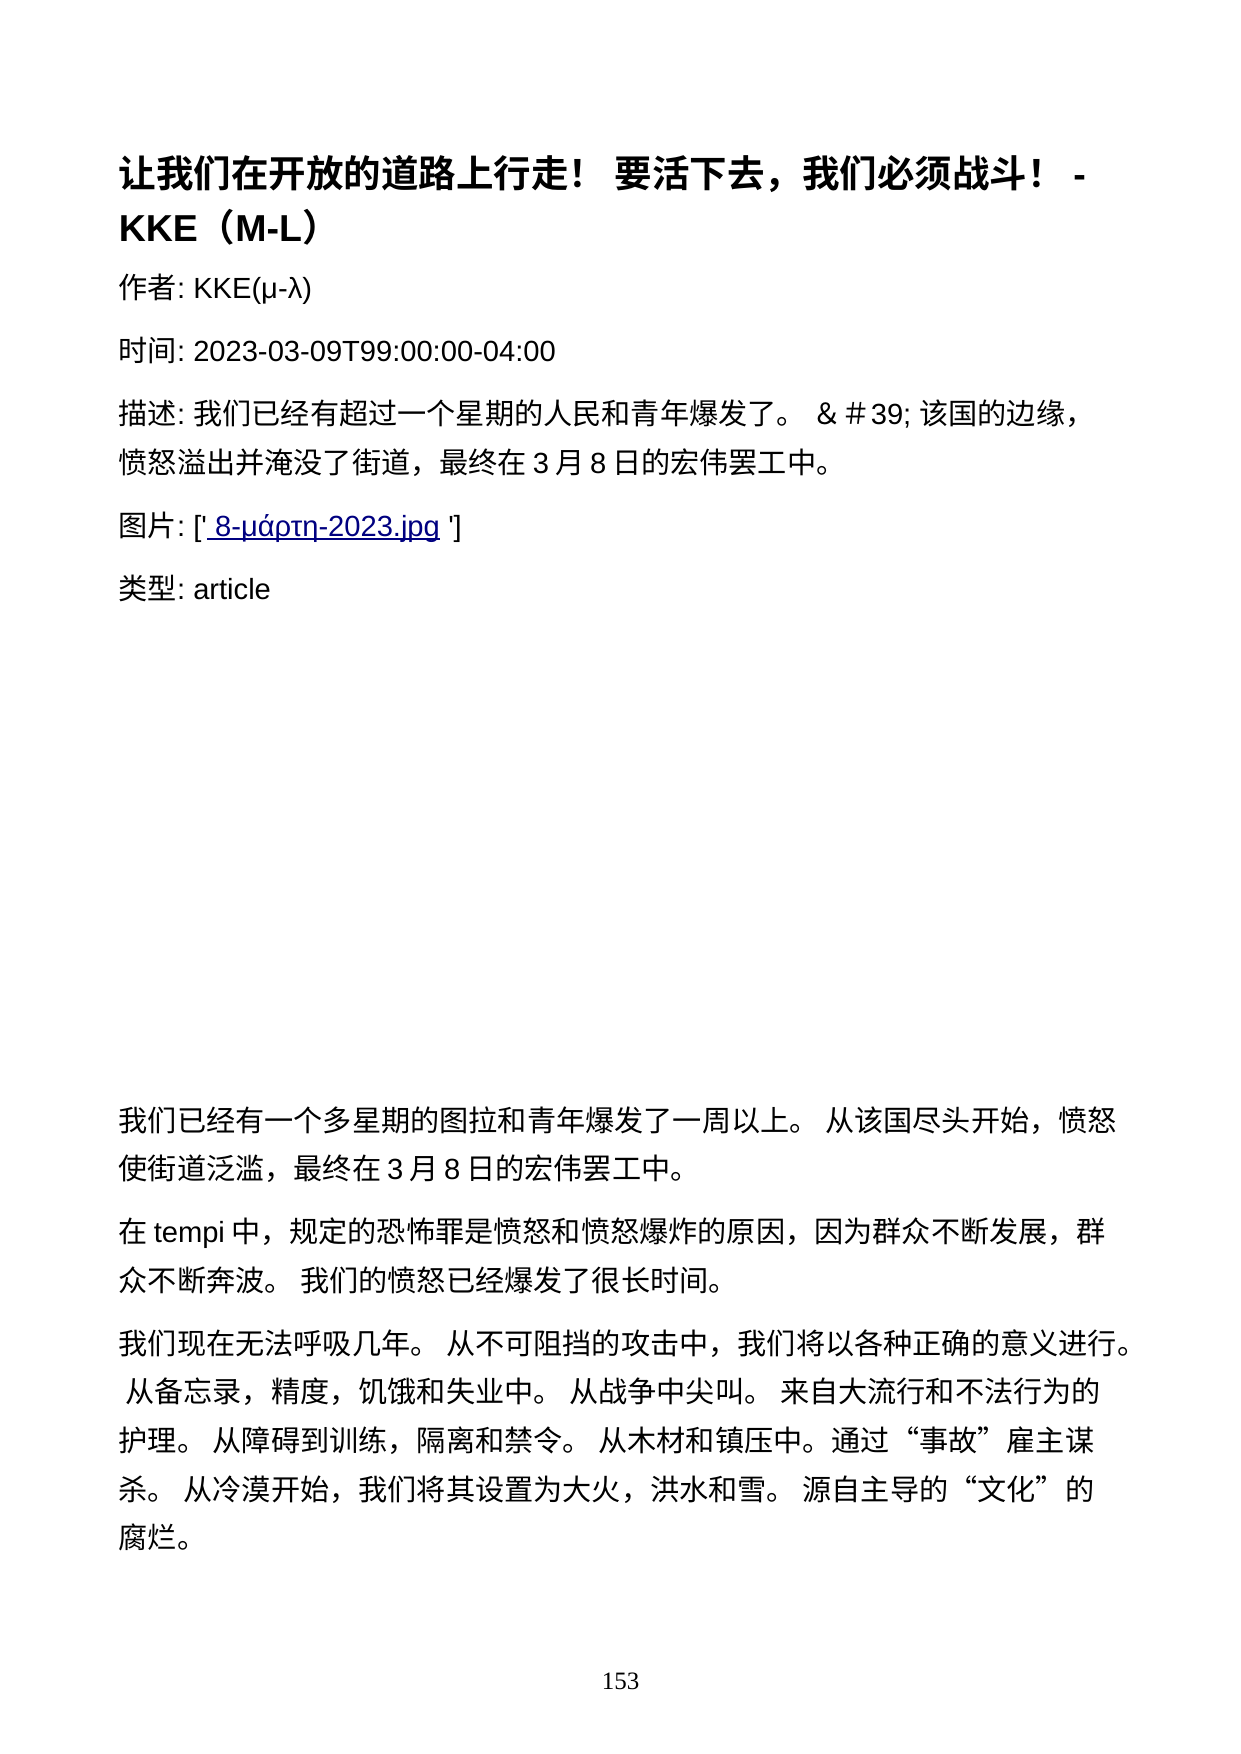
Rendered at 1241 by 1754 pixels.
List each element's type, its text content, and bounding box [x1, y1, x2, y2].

text 时间: 2023-03-09T99:00:00-04:00 [118, 328, 1122, 370]
text 类型: article [118, 566, 1122, 608]
text 作者: ΚΚΕ(μ-λ) [118, 264, 1122, 307]
text 我们已经有一个多星期的图拉和青年爆发了一周以上。 从该国尽头开始，愤怒使街道泛滥，最终在3月8日的宏伟罢工中。 [118, 629, 1122, 1188]
text 在tempi中，规定的恐怖罪是愤怒和愤怒爆炸的原因，因为群众不断发展，群众不断奔波。 我们的愤怒已经爆发了很长时间。 [118, 1209, 1122, 1300]
subtitle 让我们在开放的道路上行走！ 要活下去，我们必须战斗！ -KKE（M-L） [118, 143, 1122, 252]
text 描述: 我们已经有超过一个星期的人民和青年爆发了。 ＆＃39; 该国的边缘，愤怒溢出并淹没了街道，最终在3月8日的宏伟罢工中。 [118, 391, 1122, 482]
text 我们现在无法呼吸几年。 从不可阻挡的攻击中，我们将以各种正确的意义进行。 从备忘录，精度，饥饿和失业中。 从战争中尖叫。 来自大流行和不法行为的护理。 从障碍到训练，隔离和禁令。 从木材和镇压中。通过“事故”雇主谋杀。 从冷漠开始，我们将其设置为大火，洪水和雪。 源自主导的“文化”的腐烂。 [118, 1321, 1122, 1557]
text 图片: [' 8-μάρτη-2023.jpg '] [118, 502, 1122, 545]
